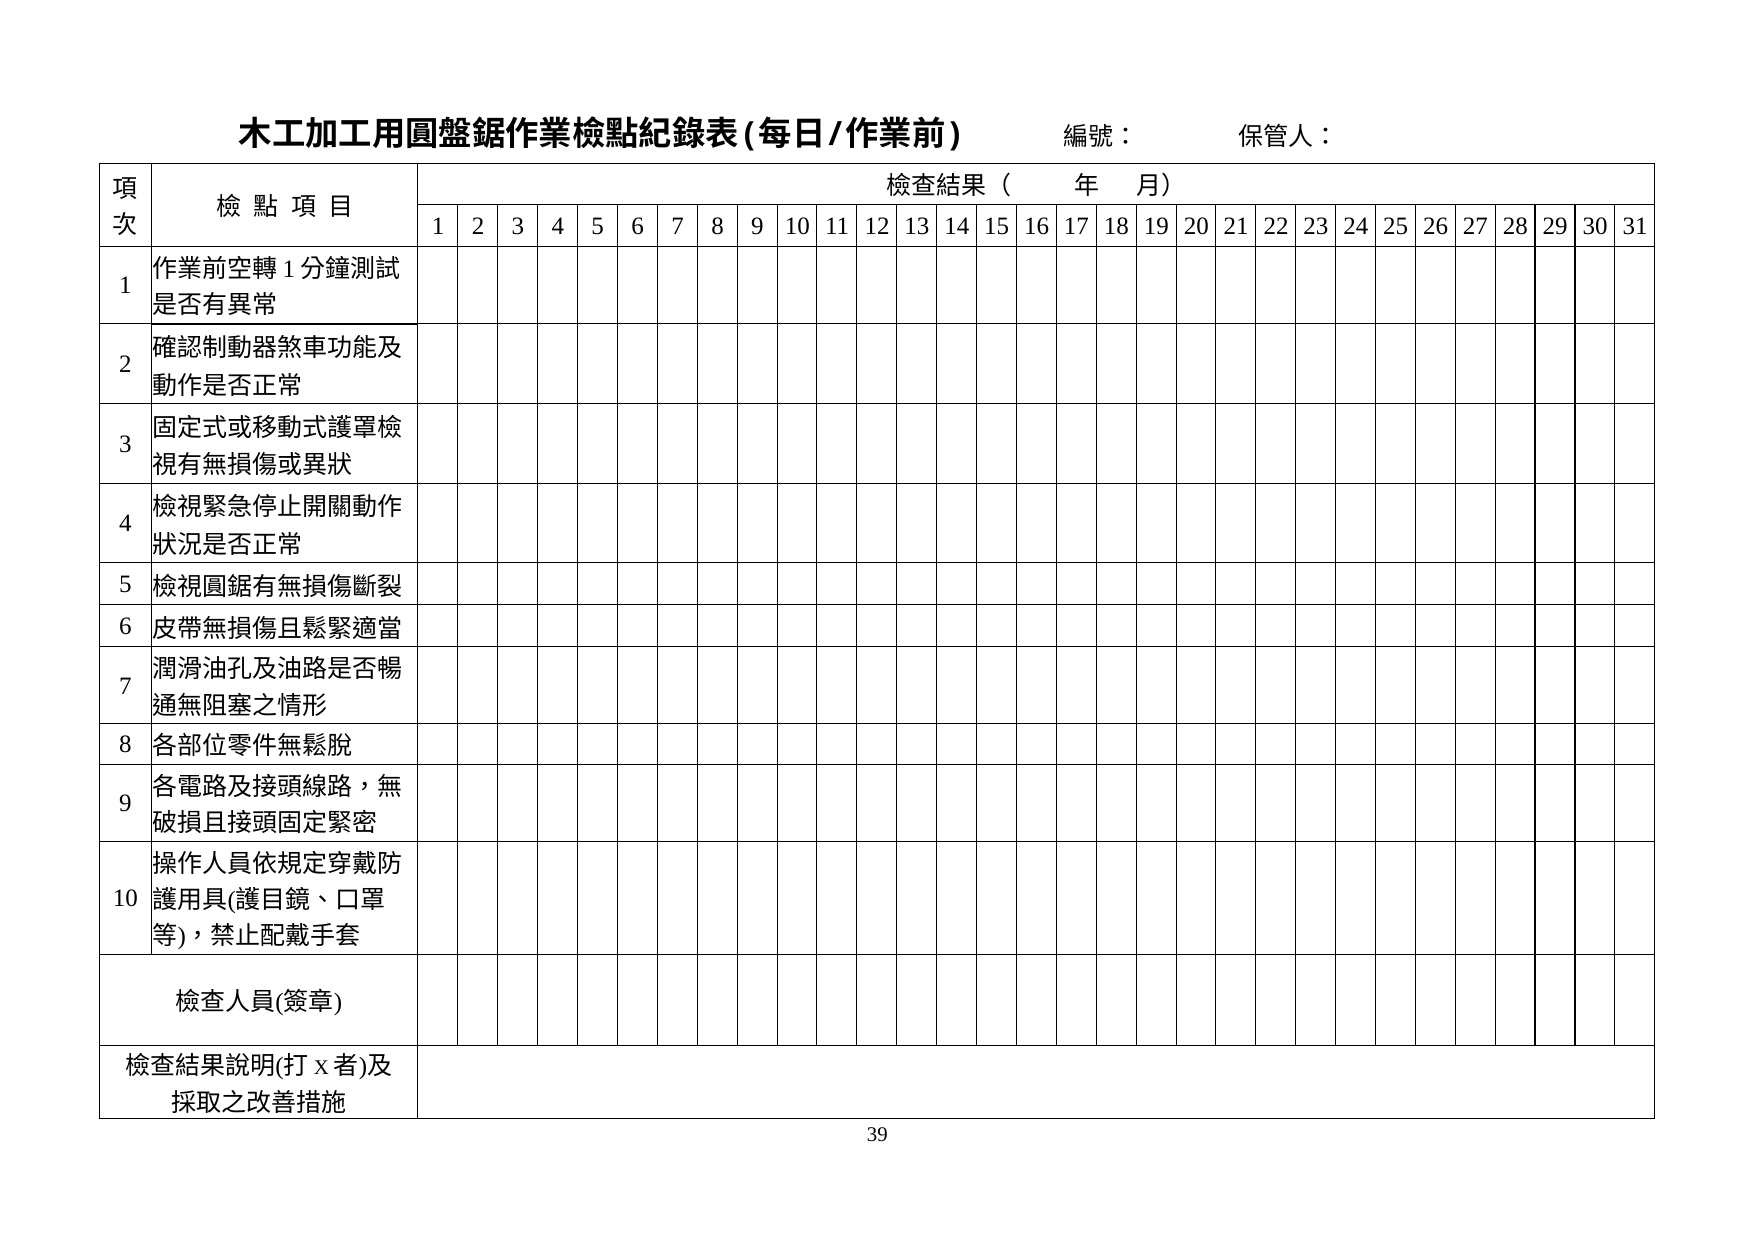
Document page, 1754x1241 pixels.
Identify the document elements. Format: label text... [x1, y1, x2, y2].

table_cell [1496, 247, 1534, 323]
table_cell [698, 647, 737, 723]
table_cell [1336, 563, 1375, 604]
table_cell [1496, 324, 1534, 403]
table_cell [1017, 404, 1056, 483]
table_cell [1456, 484, 1495, 562]
table_cell [1256, 724, 1295, 764]
table_cell [1376, 563, 1415, 604]
table_cell [698, 605, 737, 646]
table_cell 7 [658, 205, 697, 246]
table_cell [1615, 842, 1654, 954]
table_cell [1456, 563, 1495, 604]
table_cell [698, 484, 737, 562]
table_cell [538, 647, 577, 723]
table_cell [857, 484, 896, 562]
table_cell [698, 404, 737, 483]
table_cell 1 [418, 205, 457, 246]
table_cell [977, 724, 1016, 764]
table_cell 2 [458, 205, 497, 246]
table_cell [817, 563, 856, 604]
table_cell 12 [857, 205, 896, 246]
table_cell [1017, 484, 1056, 562]
table_cell [1336, 765, 1375, 841]
table_cell [1336, 404, 1375, 483]
table_cell [698, 324, 737, 403]
table_cell [1336, 324, 1375, 403]
table_cell [778, 247, 816, 323]
table_cell [418, 1046, 1654, 1118]
table_cell [658, 647, 697, 723]
table_cell [1456, 247, 1495, 323]
table_cell [778, 842, 816, 954]
table_cell [1496, 955, 1534, 1045]
table_cell [538, 724, 577, 764]
table_cell [778, 647, 816, 723]
table_cell 28 [1496, 205, 1534, 246]
table_cell [857, 765, 896, 841]
table_cell [1456, 324, 1495, 403]
table_cell [1576, 324, 1614, 403]
table_cell [1137, 765, 1176, 841]
table_cell [738, 842, 777, 954]
table_cell [698, 842, 737, 954]
table_cell [977, 247, 1016, 323]
table_cell [977, 484, 1016, 562]
table_cell [1216, 647, 1255, 723]
table_cell [897, 955, 936, 1045]
table_cell [1177, 724, 1215, 764]
table_cell [418, 605, 457, 646]
table_cell [578, 484, 617, 562]
table_cell [897, 842, 936, 954]
table_cell [1496, 765, 1534, 841]
table_cell [1416, 842, 1455, 954]
table_cell [817, 605, 856, 646]
table_cell [1496, 404, 1534, 483]
table_cell [1216, 955, 1255, 1045]
table_cell 14 [937, 205, 976, 246]
table_cell [658, 404, 697, 483]
table_cell [1296, 647, 1335, 723]
table_cell [1177, 605, 1215, 646]
table_cell [618, 563, 657, 604]
table_cell [1057, 647, 1096, 723]
table_cell [738, 563, 777, 604]
table_cell 6 [618, 205, 657, 246]
table_cell [937, 765, 976, 841]
table_cell [1615, 647, 1654, 723]
table_cell [1336, 647, 1375, 723]
table_cell [1576, 563, 1614, 604]
table_cell [1017, 563, 1056, 604]
table_cell [857, 647, 896, 723]
table_cell [618, 724, 657, 764]
table_cell [1057, 724, 1096, 764]
table_cell [857, 247, 896, 323]
table_cell 10 [778, 205, 816, 246]
table_cell 檢查人員(簽章) [100, 955, 417, 1045]
table_cell [897, 605, 936, 646]
table_cell [1496, 647, 1534, 723]
table_cell [937, 404, 976, 483]
table_cell [1296, 324, 1335, 403]
table_cell 10 [100, 842, 151, 954]
table_cell [1576, 247, 1614, 323]
table_cell 確認制動器煞車功能及動作是否正常 [152, 325, 417, 403]
table_cell [418, 724, 457, 764]
table_cell [1416, 765, 1455, 841]
table_cell [1137, 647, 1176, 723]
table_cell [778, 605, 816, 646]
table_cell 20 [1177, 205, 1215, 246]
table_cell [618, 404, 657, 483]
table_cell [1057, 765, 1096, 841]
table_cell [698, 765, 737, 841]
table_cell [1615, 563, 1654, 604]
table_cell [1177, 247, 1215, 323]
table_cell [1496, 842, 1534, 954]
table_cell [1576, 484, 1614, 562]
table_cell [1496, 484, 1534, 562]
table_cell [897, 724, 936, 764]
table_cell [1057, 484, 1096, 562]
table_cell [1376, 484, 1415, 562]
table_cell [1615, 724, 1654, 764]
table_cell [1177, 484, 1215, 562]
table_cell [458, 765, 497, 841]
table_cell [538, 842, 577, 954]
table_cell [897, 247, 936, 323]
table_cell [857, 563, 896, 604]
table_cell [738, 484, 777, 562]
table_cell [778, 324, 816, 403]
table_cell 8 [100, 724, 151, 764]
table_cell [418, 484, 457, 562]
table_cell 13 [897, 205, 936, 246]
table_cell 17 [1057, 205, 1096, 246]
table_cell [1097, 724, 1136, 764]
table_cell [1097, 324, 1136, 403]
table_cell 23 [1296, 205, 1335, 246]
table_cell [1256, 647, 1295, 723]
table_cell 潤滑油孔及油路是否暢通無阻塞之情形 [152, 647, 417, 723]
table_cell [1576, 842, 1614, 954]
table_cell [1057, 842, 1096, 954]
table_cell [1216, 724, 1255, 764]
table_cell 5 [578, 205, 617, 246]
table_cell [1057, 404, 1096, 483]
table_cell [937, 842, 976, 954]
table_cell [1336, 605, 1375, 646]
table_cell [1416, 324, 1455, 403]
table_cell [1296, 842, 1335, 954]
table_cell 4 [538, 205, 577, 246]
table_cell [977, 404, 1016, 483]
table_cell [857, 955, 896, 1045]
table_cell [698, 955, 737, 1045]
table_cell [1456, 955, 1495, 1045]
table_cell [1615, 484, 1654, 562]
table_cell [1216, 247, 1255, 323]
table_cell [538, 404, 577, 483]
table_cell [658, 765, 697, 841]
table_cell [1216, 765, 1255, 841]
table_cell [1017, 765, 1056, 841]
table_cell [538, 324, 577, 403]
table_cell [1536, 324, 1574, 403]
table_cell [1057, 324, 1096, 403]
table_cell 8 [698, 205, 737, 246]
table_cell [538, 563, 577, 604]
table_cell [1097, 404, 1136, 483]
table_cell [498, 484, 537, 562]
table_cell 16 [1017, 205, 1056, 246]
table_cell [1256, 247, 1295, 323]
table_cell [1416, 404, 1455, 483]
table_cell [498, 605, 537, 646]
table_cell [1057, 955, 1096, 1045]
table_cell 21 [1216, 205, 1255, 246]
table_cell [1496, 605, 1534, 646]
table_cell [698, 563, 737, 604]
table_cell [817, 324, 856, 403]
table_cell [618, 647, 657, 723]
table_cell [897, 647, 936, 723]
table_cell [977, 955, 1016, 1045]
table_cell [1536, 484, 1574, 562]
table_cell [1336, 724, 1375, 764]
table_cell [738, 404, 777, 483]
table_cell [817, 484, 856, 562]
table_cell [458, 605, 497, 646]
table_cell 9 [100, 765, 151, 841]
table_cell [498, 647, 537, 723]
table_cell [1177, 765, 1215, 841]
table_cell [538, 484, 577, 562]
table_cell [817, 647, 856, 723]
table_cell [1376, 724, 1415, 764]
table_cell [1576, 647, 1614, 723]
table_cell [1456, 647, 1495, 723]
table_cell [1376, 955, 1415, 1045]
table_cell [1376, 247, 1415, 323]
table_cell [1017, 842, 1056, 954]
table_cell [1256, 765, 1295, 841]
table_cell [698, 247, 737, 323]
table_cell [1256, 605, 1295, 646]
table_cell [1336, 955, 1375, 1045]
table_cell [658, 484, 697, 562]
table_cell [1536, 955, 1574, 1045]
table_cell [1296, 724, 1335, 764]
table_cell 檢視緊急停止開關動作狀況是否正常 [152, 484, 417, 562]
table_cell 15 [977, 205, 1016, 246]
table_cell [897, 404, 936, 483]
table_cell [618, 324, 657, 403]
table_cell [1256, 404, 1295, 483]
table_cell [698, 724, 737, 764]
table_cell [498, 955, 537, 1045]
table_cell [418, 842, 457, 954]
table_cell [498, 324, 537, 403]
table_cell [857, 605, 896, 646]
table_cell [1416, 247, 1455, 323]
table_cell [618, 842, 657, 954]
table_cell [1296, 484, 1335, 562]
table_cell [778, 563, 816, 604]
table_cell [937, 247, 976, 323]
table_header 檢查結果（ 年 月） [418, 164, 1654, 204]
table_cell 4 [100, 484, 151, 562]
table_cell [658, 605, 697, 646]
table_cell [1097, 842, 1136, 954]
table_cell [937, 324, 976, 403]
table_cell [658, 563, 697, 604]
table_cell [1336, 484, 1375, 562]
table_cell 3 [498, 205, 537, 246]
table_cell [658, 324, 697, 403]
table_cell 9 [738, 205, 777, 246]
table_cell [1536, 605, 1574, 646]
table_cell [1615, 247, 1654, 323]
table_cell [1057, 563, 1096, 604]
table_cell [1256, 955, 1295, 1045]
table_cell [897, 324, 936, 403]
table_cell 3 [100, 404, 151, 483]
table_cell [1615, 955, 1654, 1045]
text 木工加工用圓盤鋸作業檢點紀錄表(每日/作業前) 編號： 保管人： [88, 106, 1665, 155]
table_cell [1097, 605, 1136, 646]
table_cell [1177, 404, 1215, 483]
table_cell [1456, 404, 1495, 483]
table_cell [1615, 324, 1654, 403]
table_cell [1576, 404, 1614, 483]
table_cell [458, 955, 497, 1045]
table_cell [1017, 955, 1056, 1045]
table_cell [1017, 647, 1056, 723]
table_cell [418, 404, 457, 483]
table_cell [1296, 765, 1335, 841]
table_cell [1216, 324, 1255, 403]
table_cell [458, 724, 497, 764]
table_cell [618, 484, 657, 562]
table_cell [977, 842, 1016, 954]
table_cell [458, 484, 497, 562]
table_cell [1416, 563, 1455, 604]
table_cell [1536, 647, 1574, 723]
table_cell 6 [100, 605, 151, 646]
table_cell [857, 324, 896, 403]
table_cell [817, 404, 856, 483]
table_cell [498, 404, 537, 483]
table_cell [1416, 724, 1455, 764]
table_cell [1296, 563, 1335, 604]
table_cell [857, 404, 896, 483]
table_cell [458, 647, 497, 723]
table_cell [817, 955, 856, 1045]
table_cell [498, 563, 537, 604]
table_cell [1177, 324, 1215, 403]
table_cell [937, 647, 976, 723]
table_cell [1256, 842, 1295, 954]
table_cell [1376, 605, 1415, 646]
table_cell 固定式或移動式護罩檢視有無損傷或異狀 [152, 404, 417, 483]
table_cell [1097, 955, 1136, 1045]
table_cell [538, 247, 577, 323]
table_cell [1137, 563, 1176, 604]
table_cell [1536, 724, 1574, 764]
table_cell 作業前空轉1分鐘測試是否有異常 [152, 247, 417, 323]
table_cell [498, 765, 537, 841]
table_cell [897, 765, 936, 841]
table_cell 7 [100, 647, 151, 723]
table_cell [578, 404, 617, 483]
table_cell [937, 955, 976, 1045]
table_cell [538, 765, 577, 841]
table_cell [618, 247, 657, 323]
table_cell 各部位零件無鬆脫 [152, 724, 417, 764]
table_cell [418, 563, 457, 604]
table_cell [1017, 247, 1056, 323]
table_cell [738, 324, 777, 403]
table_cell [1376, 324, 1415, 403]
table_cell [458, 404, 497, 483]
table_cell [1216, 404, 1255, 483]
table_cell [897, 563, 936, 604]
table_cell [658, 247, 697, 323]
table_cell 檢查結果說明(打X 者)及 採取之改善措施 [100, 1046, 417, 1118]
table_cell [817, 247, 856, 323]
table_cell [1177, 842, 1215, 954]
table_cell [1177, 955, 1215, 1045]
table_cell [817, 765, 856, 841]
table_cell [458, 563, 497, 604]
table_cell [1177, 647, 1215, 723]
table_cell [1137, 724, 1176, 764]
table_cell [1097, 647, 1136, 723]
table_cell 操作人員依規定穿戴防護用具(護目鏡、口罩等)，禁止配戴手套 [152, 842, 417, 954]
table_cell [1615, 404, 1654, 483]
table_cell [578, 955, 617, 1045]
table_cell [977, 605, 1016, 646]
table_cell [1097, 247, 1136, 323]
table_cell [1137, 484, 1176, 562]
table_cell [1097, 765, 1136, 841]
table_cell [1376, 765, 1415, 841]
table_cell [578, 842, 617, 954]
table_cell [538, 955, 577, 1045]
table_cell [458, 324, 497, 403]
table_cell [937, 724, 976, 764]
table_cell 31 [1615, 205, 1654, 246]
table_cell [1256, 484, 1295, 562]
table_cell [1496, 724, 1534, 764]
table_cell [498, 842, 537, 954]
table_cell [1017, 324, 1056, 403]
table_cell 22 [1256, 205, 1295, 246]
table_cell [1456, 842, 1495, 954]
table_cell [418, 247, 457, 323]
table_cell [1216, 484, 1255, 562]
table_cell [418, 324, 457, 403]
table_cell [618, 765, 657, 841]
table_cell [817, 842, 856, 954]
table_cell [418, 647, 457, 723]
table_cell [1336, 842, 1375, 954]
table_cell [1536, 842, 1574, 954]
table_cell [578, 605, 617, 646]
table_cell [578, 324, 617, 403]
table_cell [1256, 324, 1295, 403]
table_cell 皮帶無損傷且鬆緊適當 [152, 605, 417, 646]
table_cell [738, 605, 777, 646]
table_cell [658, 955, 697, 1045]
table_cell [418, 955, 457, 1045]
table_cell [618, 605, 657, 646]
table_cell [897, 484, 936, 562]
table_cell [1376, 842, 1415, 954]
table_cell 25 [1376, 205, 1415, 246]
table_cell [1216, 563, 1255, 604]
table_cell [418, 765, 457, 841]
table_cell [857, 724, 896, 764]
table_cell 11 [817, 205, 856, 246]
table_cell 19 [1137, 205, 1176, 246]
table_cell [1536, 247, 1574, 323]
table_cell [538, 605, 577, 646]
table_cell [778, 484, 816, 562]
table_cell [1137, 324, 1176, 403]
table_cell [1456, 765, 1495, 841]
table_cell 各電路及接頭線路，無破損且接頭固定緊密 [152, 765, 417, 841]
table_cell [1536, 765, 1574, 841]
table_cell [778, 955, 816, 1045]
table_cell 2 [100, 324, 151, 403]
table_cell [578, 563, 617, 604]
table_cell [1615, 605, 1654, 646]
table_cell [1137, 404, 1176, 483]
table_cell [1216, 842, 1255, 954]
table_cell [1017, 724, 1056, 764]
table_cell [578, 247, 617, 323]
table_cell [1057, 247, 1096, 323]
table_cell [977, 647, 1016, 723]
table_cell [1216, 605, 1255, 646]
table_cell 24 [1336, 205, 1375, 246]
table_cell [1456, 605, 1495, 646]
table_cell [1336, 247, 1375, 323]
table_cell [1137, 842, 1176, 954]
table_cell [1137, 247, 1176, 323]
table_cell 29 [1536, 205, 1574, 246]
table_cell [738, 955, 777, 1045]
table_cell [738, 247, 777, 323]
table_cell [977, 324, 1016, 403]
table_cell [1496, 563, 1534, 604]
table_cell [1416, 955, 1455, 1045]
table_cell [658, 724, 697, 764]
table_cell 1 [100, 247, 151, 323]
table_cell [1177, 563, 1215, 604]
table_cell [817, 724, 856, 764]
table_cell 5 [100, 563, 151, 604]
table_cell [1376, 647, 1415, 723]
table_cell [1576, 605, 1614, 646]
table_cell [1376, 404, 1415, 483]
table_cell [1256, 563, 1295, 604]
table_cell [1137, 605, 1176, 646]
table_cell 26 [1416, 205, 1455, 246]
table_cell [1296, 247, 1335, 323]
table_cell [578, 647, 617, 723]
table_cell [1296, 404, 1335, 483]
table_cell [738, 724, 777, 764]
table_cell 30 [1576, 205, 1614, 246]
table_cell [1576, 955, 1614, 1045]
table_cell [937, 605, 976, 646]
table_cell [937, 484, 976, 562]
table_cell [1296, 955, 1335, 1045]
table_cell [1137, 955, 1176, 1045]
table_cell 18 [1097, 205, 1136, 246]
table_cell [1416, 484, 1455, 562]
table_cell [1536, 563, 1574, 604]
table_cell [1536, 404, 1574, 483]
table_cell [658, 842, 697, 954]
table_cell [1097, 484, 1136, 562]
table_cell [1416, 647, 1455, 723]
table_cell [618, 955, 657, 1045]
table_cell 檢視圓鋸有無損傷斷裂 [152, 563, 417, 604]
table_cell [1097, 563, 1136, 604]
table_cell [778, 404, 816, 483]
table_header 檢 點 項 目 [152, 164, 417, 246]
table_cell [977, 563, 1016, 604]
table_cell [977, 765, 1016, 841]
table_cell [738, 765, 777, 841]
table_cell 27 [1456, 205, 1495, 246]
table_cell [498, 724, 537, 764]
table_cell [458, 842, 497, 954]
table_cell [1416, 605, 1455, 646]
table_cell [778, 724, 816, 764]
table_cell [937, 563, 976, 604]
table_cell [458, 247, 497, 323]
table_cell [578, 765, 617, 841]
table_header 項次 [100, 164, 151, 246]
table_cell [1057, 605, 1096, 646]
table_cell [498, 247, 537, 323]
table_cell [578, 724, 617, 764]
table_cell [1576, 724, 1614, 764]
table_cell [1017, 605, 1056, 646]
table_cell [1615, 765, 1654, 841]
table_cell [1296, 605, 1335, 646]
table_cell [778, 765, 816, 841]
table_cell [1456, 724, 1495, 764]
table_cell [738, 647, 777, 723]
table_cell [1576, 765, 1614, 841]
table_cell [857, 842, 896, 954]
